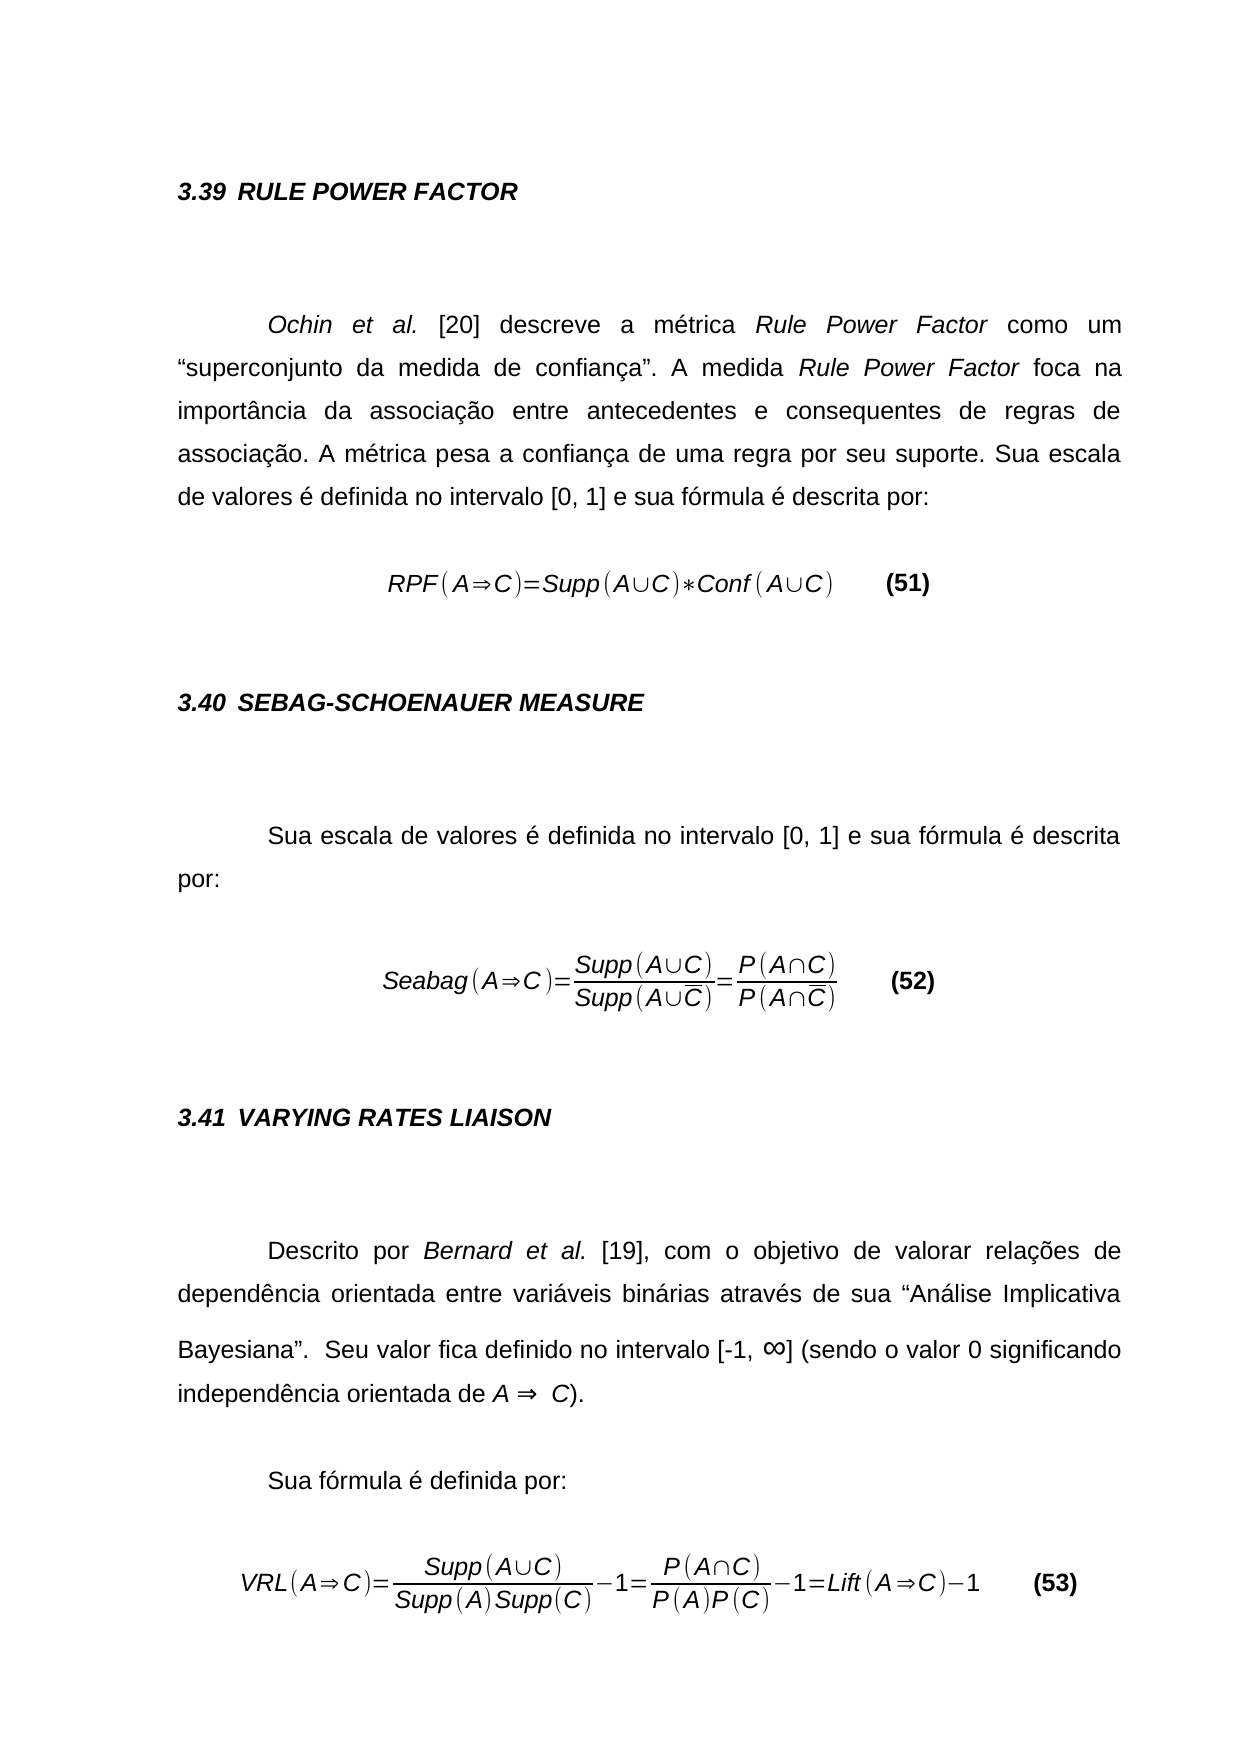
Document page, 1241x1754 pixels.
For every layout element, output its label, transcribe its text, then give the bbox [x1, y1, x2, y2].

text (52) [177, 950, 1122, 1014]
text (51) [177, 568, 1122, 599]
text Sua fórmula é definida por: [177, 1466, 1122, 1494]
text Descrito por Bernard et al. [19], com o objetivo de valorar relações de dependência orientada entre variáveis binárias através de sua “Análise Implicativa Bayesiana”. Seu valor fica definido no intervalo [-1, ∞] (sendo o valor 0 significando independência orientada de A ⇒ C). [177, 1236, 1122, 1408]
subtitle SEBAG-SCHOENAUER MEASURE [177, 688, 1122, 717]
text Ochin et al. [20] descreve a métrica Rule Power Factor como um “superconjunto da medida de confiança”. A medida Rule Power Factor foca na importância da associação entre antecedentes e consequentes de regras de associação. A métrica pesa a confiança de uma regra por seu suporte. Sua escala de valores é definida no intervalo [0, 1] e sua fórmula é descrita por: [177, 310, 1122, 511]
subtitle RULE POWER FACTOR [177, 177, 1122, 206]
text Sua escala de valores é definida no intervalo [0, 1] e sua fórmula é descrita por: [177, 821, 1122, 893]
text (53) [177, 1552, 1122, 1616]
subtitle VARYING RATES LIAISON [177, 1103, 1122, 1132]
